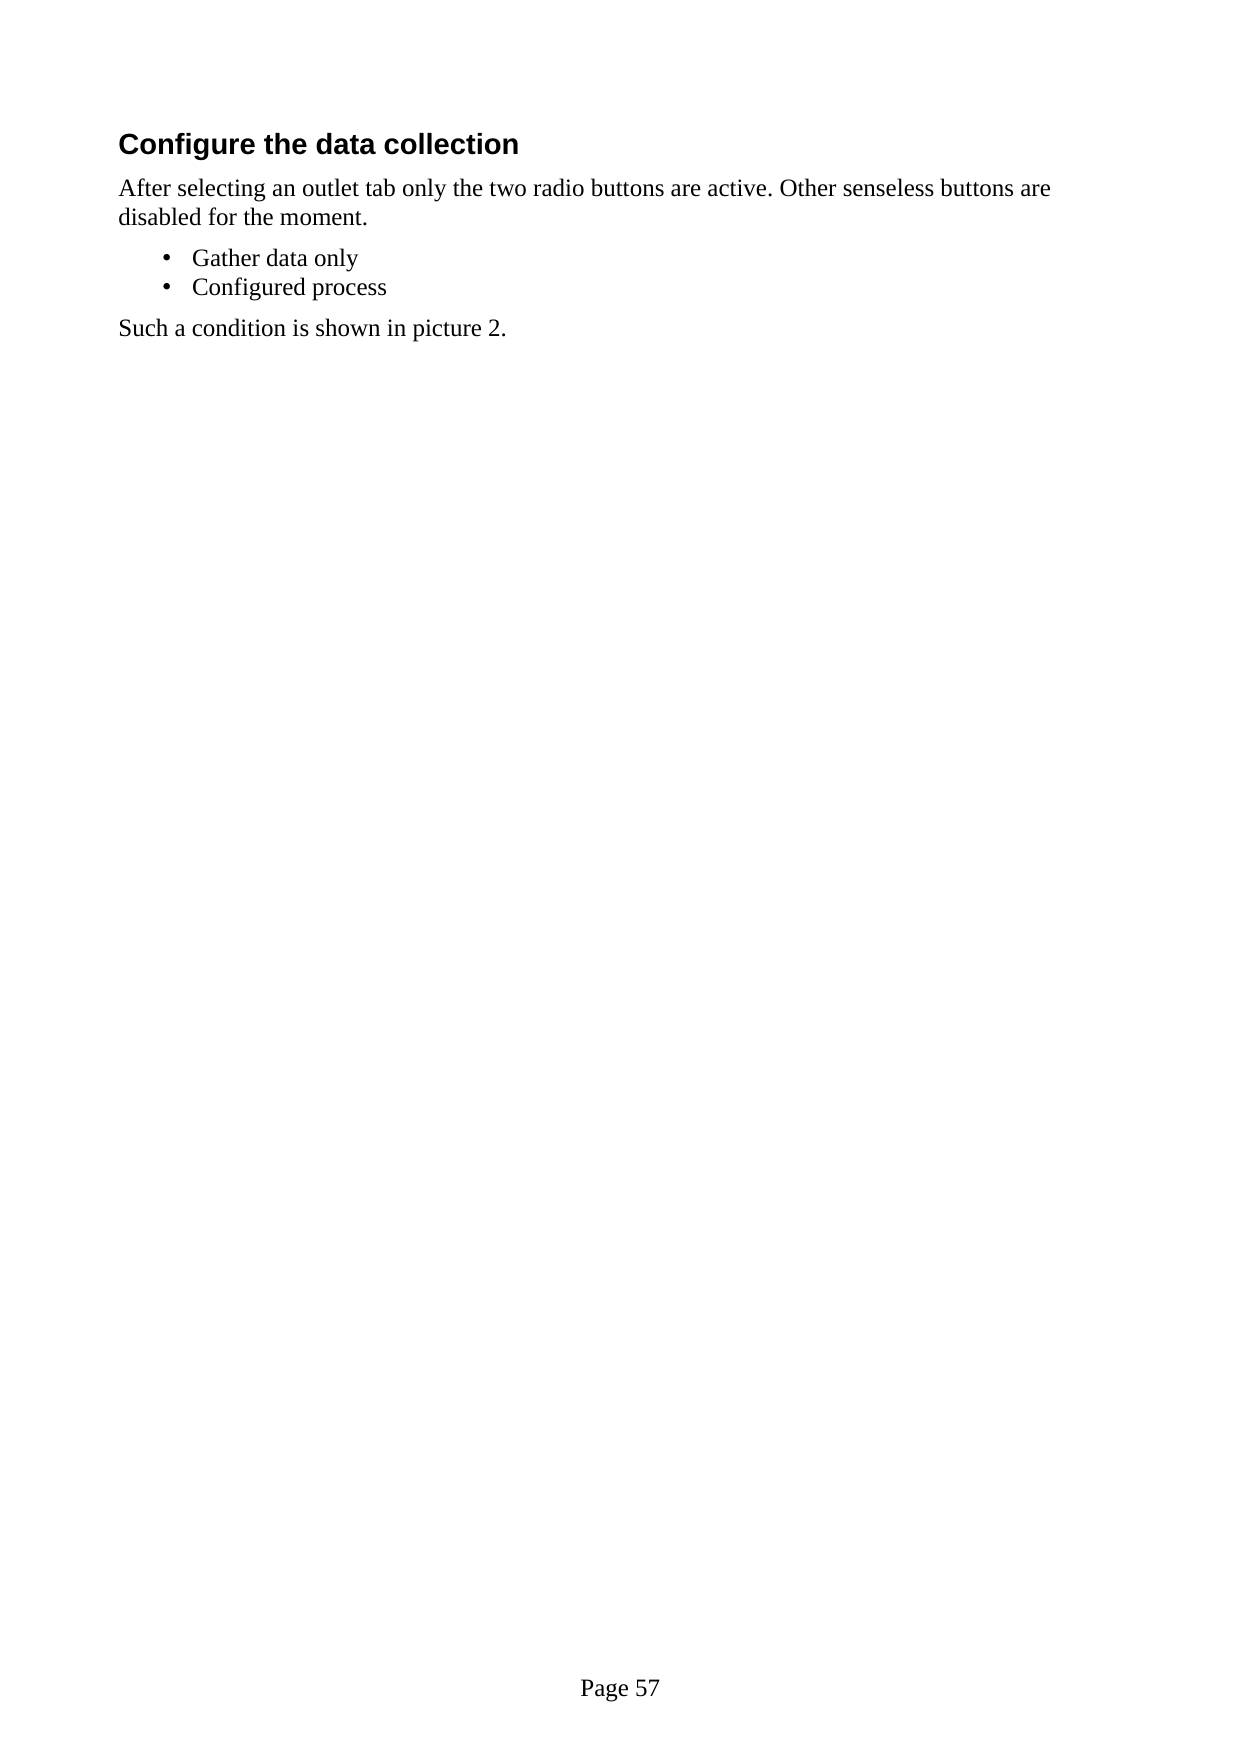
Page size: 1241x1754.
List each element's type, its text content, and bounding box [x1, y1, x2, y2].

list Configured process [162, 272, 1122, 301]
subtitle Configure the data collection [118, 127, 1122, 161]
text Such a condition is shown in picture 2. [118, 313, 1122, 342]
list Gather data only [162, 243, 1122, 272]
text After selecting an outlet tab only the two radio buttons are active. Other senseless buttons are disabled for the moment. [118, 173, 1122, 231]
